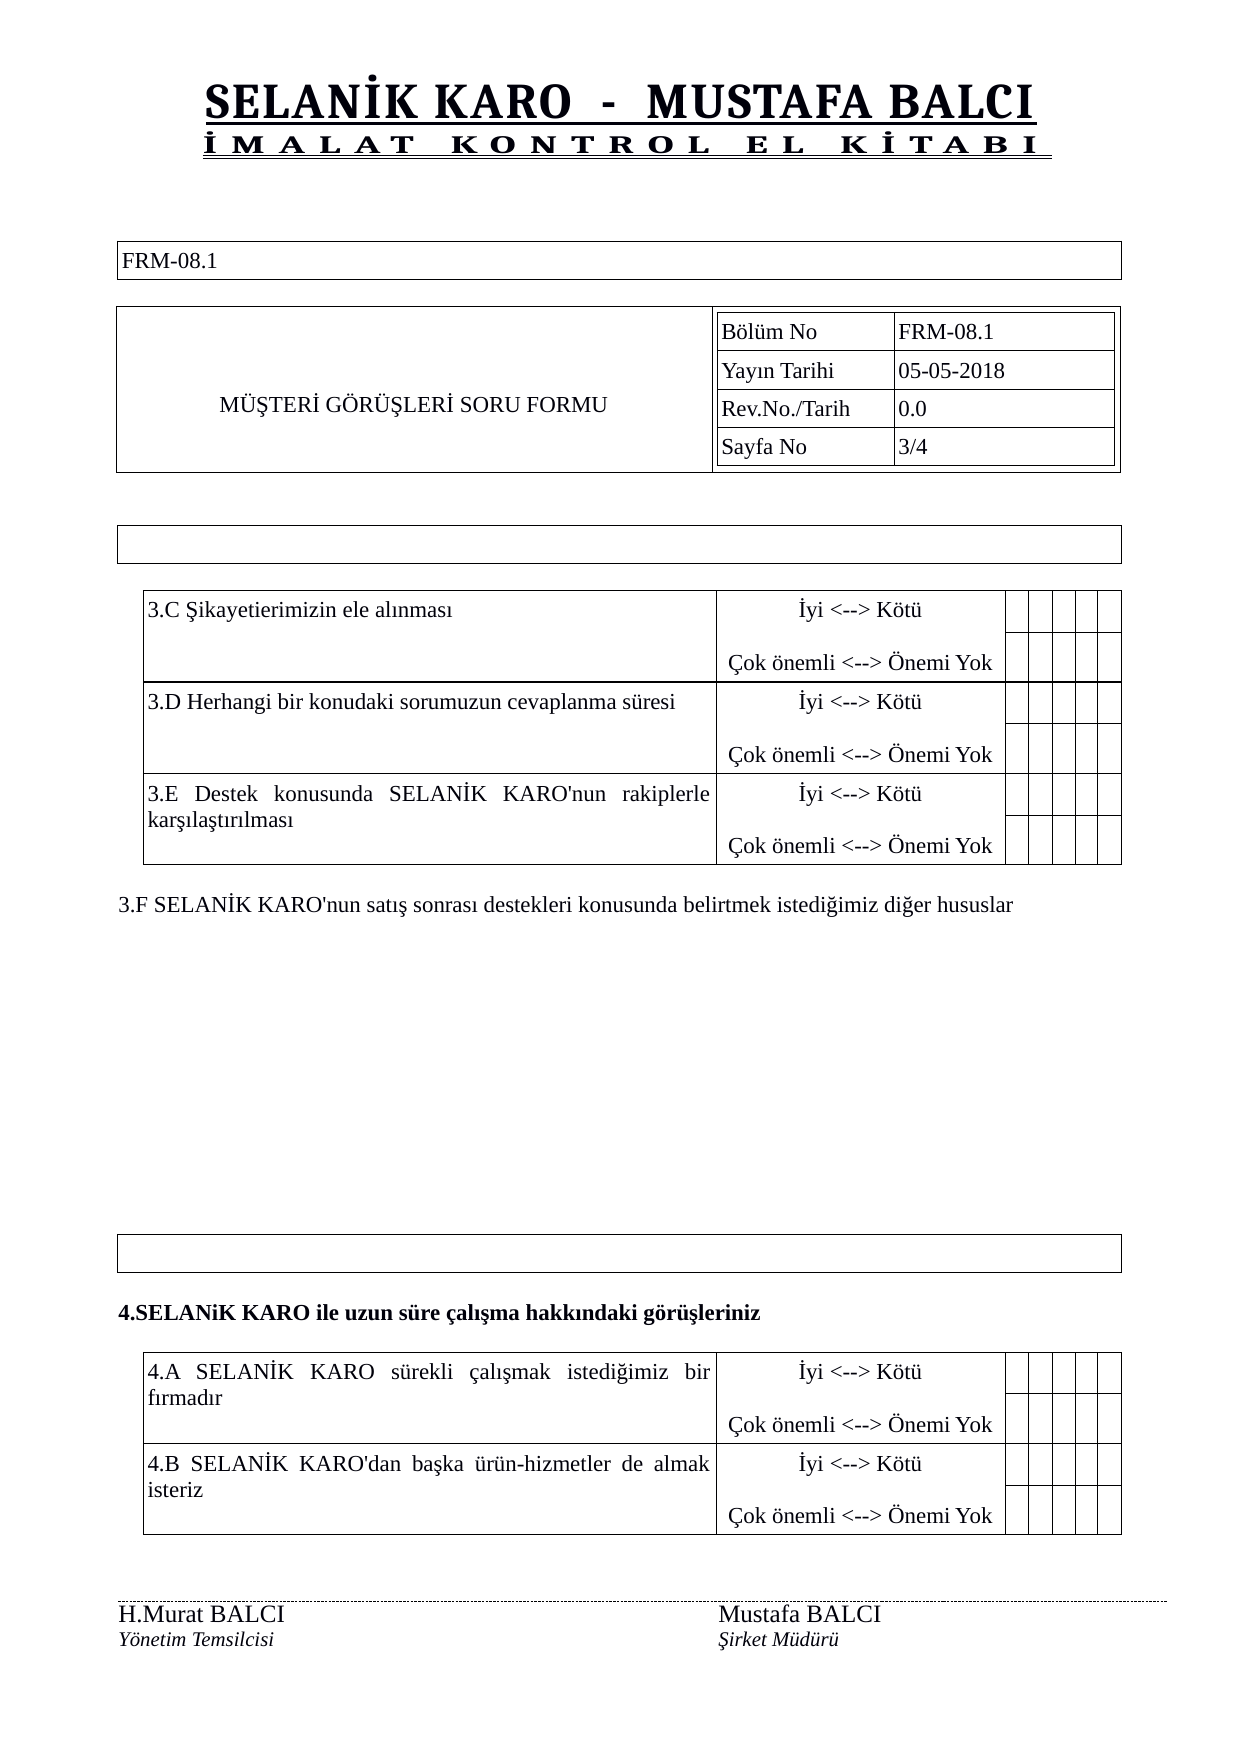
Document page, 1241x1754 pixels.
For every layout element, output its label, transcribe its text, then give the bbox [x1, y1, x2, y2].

table_header [1029, 1353, 1052, 1393]
table_cell [1006, 1394, 1028, 1443]
table_cell [1053, 633, 1075, 681]
table_header [1006, 683, 1028, 723]
table_header [1006, 591, 1028, 631]
table_header [1029, 683, 1052, 723]
table_header [1006, 1444, 1028, 1484]
table_cell [1098, 816, 1121, 864]
table_cell [1076, 1394, 1097, 1443]
table_header İyi <--> Kötü Çok önemli <--> Önemi Yok [717, 683, 1005, 773]
table_cell [1076, 724, 1097, 773]
table_cell [1098, 1394, 1121, 1443]
table_cell [1098, 724, 1121, 773]
table_header [1076, 774, 1097, 814]
table_cell [1053, 724, 1075, 773]
table_header [1053, 683, 1075, 723]
table_header İyi <--> Kötü Çok önemli <--> Önemi Yok [717, 774, 1005, 864]
table_header [713, 307, 1120, 472]
table_header İyi <--> Kötü Çok önemli <--> Önemi Yok [717, 1444, 1005, 1534]
table_header 3.E Destek konusunda SELANİK KARO'nun rakiplerle karşılaştırılması [144, 774, 716, 864]
table_header İyi <--> Kötü Çok önemli <--> Önemi Yok [717, 1353, 1005, 1443]
table_cell [1053, 1394, 1075, 1443]
table_header [1053, 1444, 1075, 1484]
table_cell [1029, 724, 1052, 773]
table_header 4.B SELANİK KARO'dan başka ürün-hizmetler de almak isteriz [144, 1444, 716, 1534]
table_cell [1098, 633, 1121, 681]
table_cell 3/4 [895, 428, 1114, 465]
table_header [118, 526, 1121, 563]
table_header [1053, 1353, 1075, 1393]
table_cell [1006, 816, 1028, 864]
table_cell [1053, 1486, 1075, 1534]
table_cell [1029, 1486, 1052, 1534]
table_header [1076, 683, 1097, 723]
table_header FRM-08.1 [895, 313, 1114, 350]
table_header [1006, 1353, 1028, 1393]
table_header [1006, 774, 1028, 814]
table_header [1053, 591, 1075, 631]
table_header [1098, 591, 1121, 631]
table_cell [1076, 816, 1097, 864]
table_header [118, 1235, 1121, 1272]
table_header MÜŞTERİ GÖRÜŞLERİ SORU FORMU [117, 307, 712, 472]
table_header [1098, 1444, 1121, 1484]
table_cell [1098, 1486, 1121, 1534]
table_header [1098, 1353, 1121, 1393]
table_header 3.D Herhangi bir konudaki sorumuzun cevaplanma süresi [144, 683, 716, 773]
table_header İyi <--> Kötü Çok önemli <--> Önemi Yok [717, 591, 1005, 681]
table_cell Sayfa No [718, 428, 894, 465]
table_cell Rev.No./Tarih [718, 390, 894, 427]
table_header [1053, 774, 1075, 814]
table_header Bölüm No [718, 313, 894, 350]
text 3.F SELANİK KARO'nun satış sonrası destekleri konusunda belirtmek istediğimiz diğer hususlar [118, 891, 1122, 918]
table_cell [1006, 1486, 1028, 1534]
table_cell [1076, 633, 1097, 681]
table_cell [1029, 1394, 1052, 1443]
table_header [1076, 1444, 1097, 1484]
table_header [1029, 591, 1052, 631]
table_header [1098, 774, 1121, 814]
table_header [1029, 1444, 1052, 1484]
table_cell 0.0 [895, 390, 1114, 427]
table_header [1029, 774, 1052, 814]
table_header [1076, 1353, 1097, 1393]
table_header [1076, 591, 1097, 631]
table_header 4.A SELANİK KARO sürekli çalışmak istediğimiz bir fırmadır [144, 1353, 716, 1443]
table_header FRM-08.1 [118, 242, 1121, 279]
table_cell [1029, 816, 1052, 864]
table_cell 05-05-2018 [895, 351, 1114, 389]
table_cell [1053, 816, 1075, 864]
table_cell [1006, 633, 1028, 681]
text 4.SELANiK KARO ile uzun süre çalışma hakkındaki görüşleriniz [118, 1299, 1122, 1325]
table_cell Yayın Tarihi [718, 351, 894, 389]
table_cell [1076, 1486, 1097, 1534]
table_cell [1029, 633, 1052, 681]
table_cell [1006, 724, 1028, 773]
table_header [1098, 683, 1121, 723]
table_header 3.C Şikayetierimizin ele alınması [144, 591, 716, 681]
